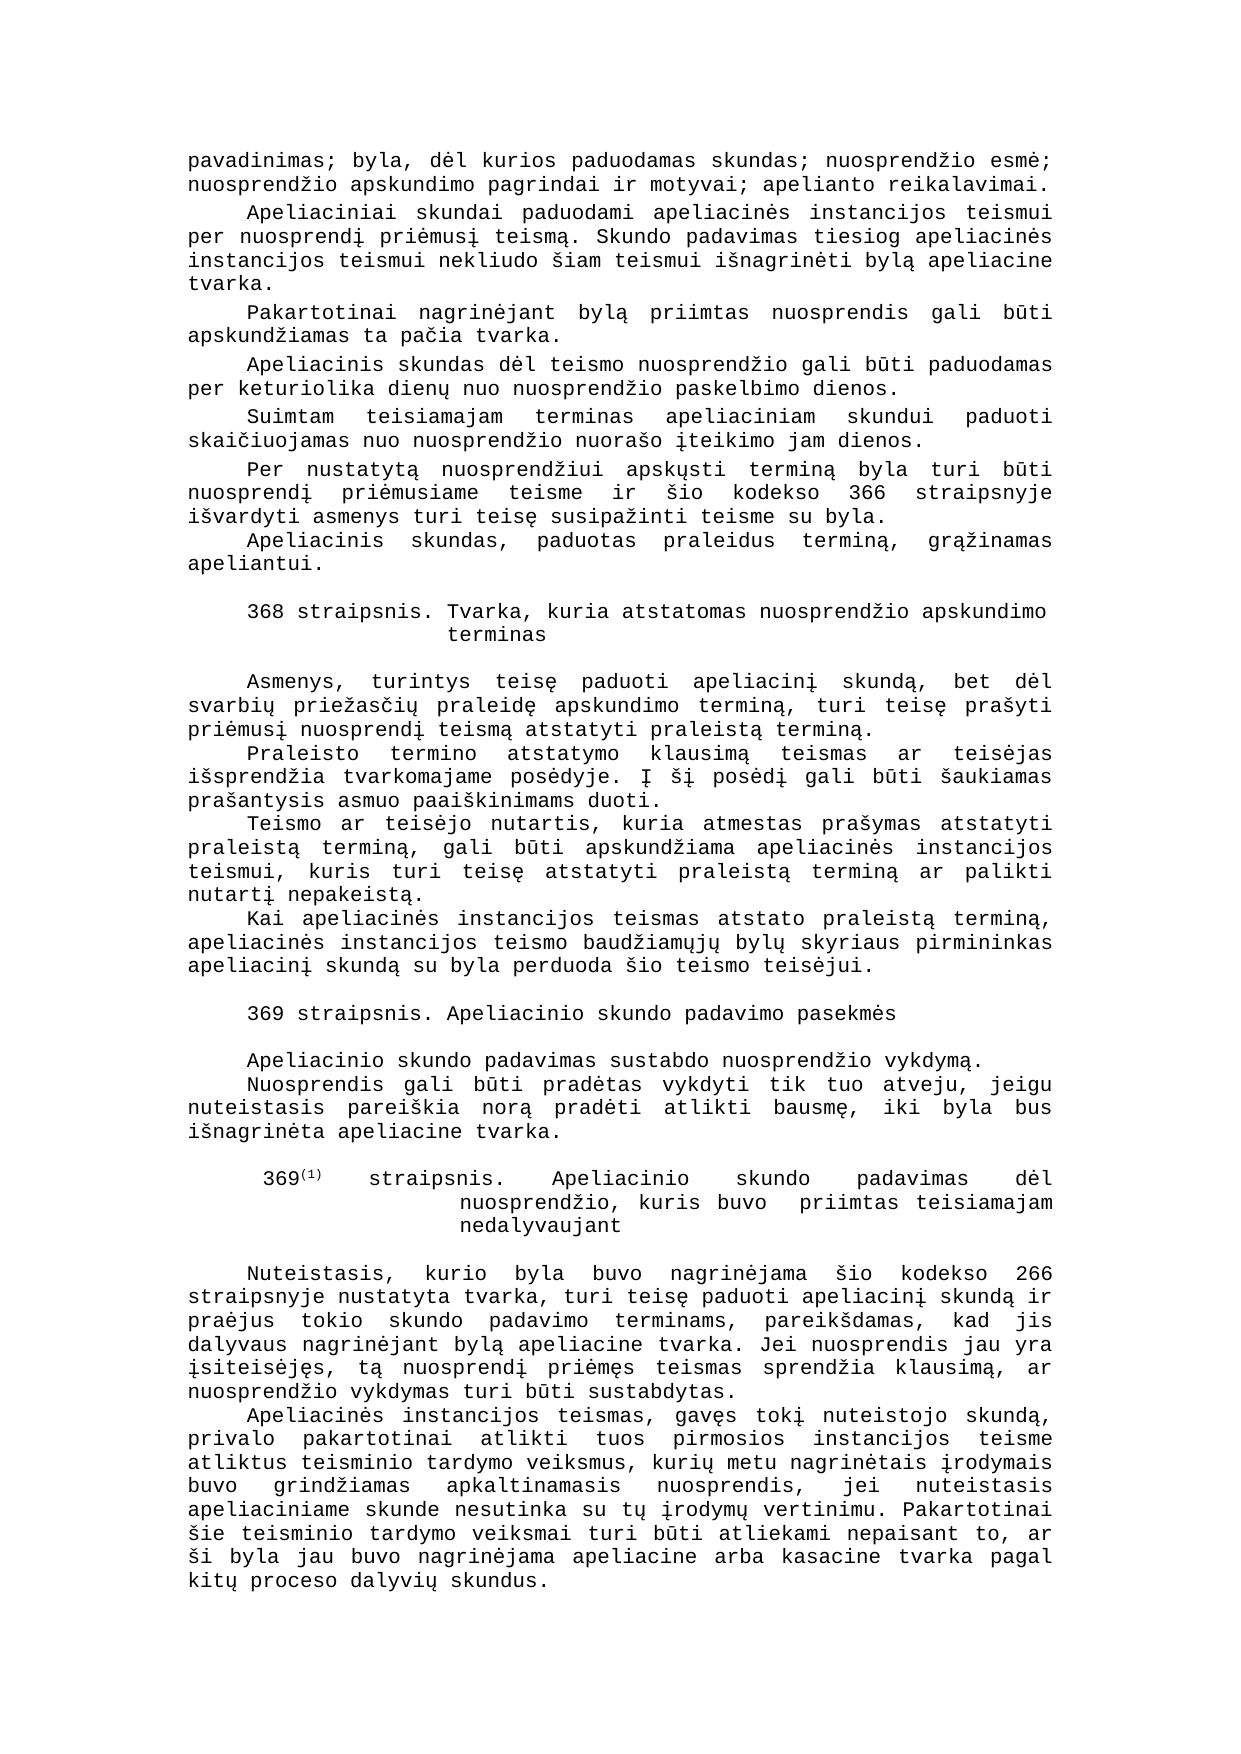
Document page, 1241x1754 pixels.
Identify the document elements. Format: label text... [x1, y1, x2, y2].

text Apeliacinis skundas dėl teismo nuosprendžio gali būti paduodamas per keturiolika dienų nuo nuosprendžio paskelbimo dienos. [187, 354, 1053, 401]
text Apeliacinis skundas, paduotas praleidus terminą, grąžinamas apeliantui. [187, 530, 1053, 577]
text Suimtam teisiamajam terminas apeliaciniam skundui paduoti skaičiuojamas nuo nuosprendžio nuorašo įteikimo jam dienos. [187, 406, 1053, 454]
text Apeliaciniai skundai paduodami apeliacinės instancijos teismui per nuosprendį priėmusį teismą. Skundo padavimas tiesiog apeliacinės instancijos teismui nekliudo šiam teismui išnagrinėti bylą apeliacine tvarka. [187, 202, 1053, 297]
text Teismo ar teisėjo nutartis, kuria atmestas prašymas atstatyti praleistą terminą, gali būti apskundžiama apeliacinės instancijos teismui, kuris turi teisę atstatyti praleistą terminą ar palikti nutartį nepakeistą. [187, 813, 1053, 908]
text 369 straipsnis. Apeliacinio skundo padavimo pasekmės [187, 1003, 1053, 1026]
text Per nustatytą nuosprendžiui apskųsti terminą byla turi būti nuosprendį priėmusiame teisme ir šio kodekso 366 straipsnyje išvardyti asmenys turi teisę susipažinti teisme su byla. [187, 459, 1053, 530]
text Nuteistasis, kurio byla buvo nagrinėjama šio kodekso 266 straipsnyje nustatyta tvarka, turi teisę paduoti apeliacinį skundą ir praėjus tokio skundo padavimo terminams, pareikšdamas, kad jis dalyvaus nagrinėjant bylą apeliacine tvarka. Jei nuosprendis jau yra įsiteisėjęs, tą nuosprendį priėmęs teismas sprendžia klausimą, ar nuosprendžio vykdymas turi būti sustabdytas. [187, 1263, 1053, 1404]
text Kai apeliacinės instancijos teismas atstato praleistą terminą, apeliacinės instancijos teismo baudžiamųjų bylų skyriaus pirmininkas apeliacinį skundą su byla perduoda šio teismo teisėjui. [187, 908, 1053, 979]
text Praleisto termino atstatymo klausimą teismas ar teisėjas išsprendžia tvarkomajame posėdyje. Į šį posėdį gali būti šaukiamas prašantysis asmuo paaiškinimams duoti. [187, 742, 1053, 813]
text Asmenys, turintys teisę paduoti apeliacinį skundą, bet dėl svarbių priežasčių praleidę apskundimo terminą, turi teisę prašyti priėmusį nuosprendį teismą atstatyti praleistą terminą. [187, 672, 1053, 742]
text Pakartotinai nagrinėjant bylą priimtas nuosprendis gali būti apskundžiamas ta pačia tvarka. [187, 302, 1053, 349]
text Apeliacinio skundo padavimas sustabdo nuosprendžio vykdymą. [187, 1050, 1053, 1073]
text terminas [187, 624, 1053, 648]
text Apeliacinės instancijos teismas, gavęs tokį nuteistojo skundą, privalo pakartotinai atlikti tuos pirmosios instancijos teisme atliktus teisminio tardymo veiksmus, kurių metu nagrinėtais įrodymais buvo grindžiamas apkaltinamasis nuosprendis, jei nuteistasis apeliaciniame skunde nesutinka su tų įrodymų vertinimu. Pakartotinai šie teisminio tardymo veiksmai turi būti atliekami nepaisant to, ar ši byla jau buvo nagrinėjama apeliacine arba kasacine tvarka pagal kitų proceso dalyvių skundus. [187, 1404, 1053, 1594]
text 369(1) straipsnis. Apeliacinio skundo padavimas dėl nuosprendžio, kuris buvo priimtas teisiamajam nedalyvaujant [262, 1168, 1053, 1239]
text pavadinimas; byla, dėl kurios paduodamas skundas; nuosprendžio esmė; nuosprendžio apskundimo pagrindai ir motyvai; apelianto reikalavimai. [187, 150, 1053, 197]
text Nuosprendis gali būti pradėtas vykdyti tik tuo atveju, jeigu nuteistasis pareiškia norą pradėti atlikti bausmę, iki byla bus išnagrinėta apeliacine tvarka. [187, 1073, 1053, 1144]
text 368 straipsnis. Tvarka, kuria atstatomas nuosprendžio apskundimo [187, 601, 1053, 624]
